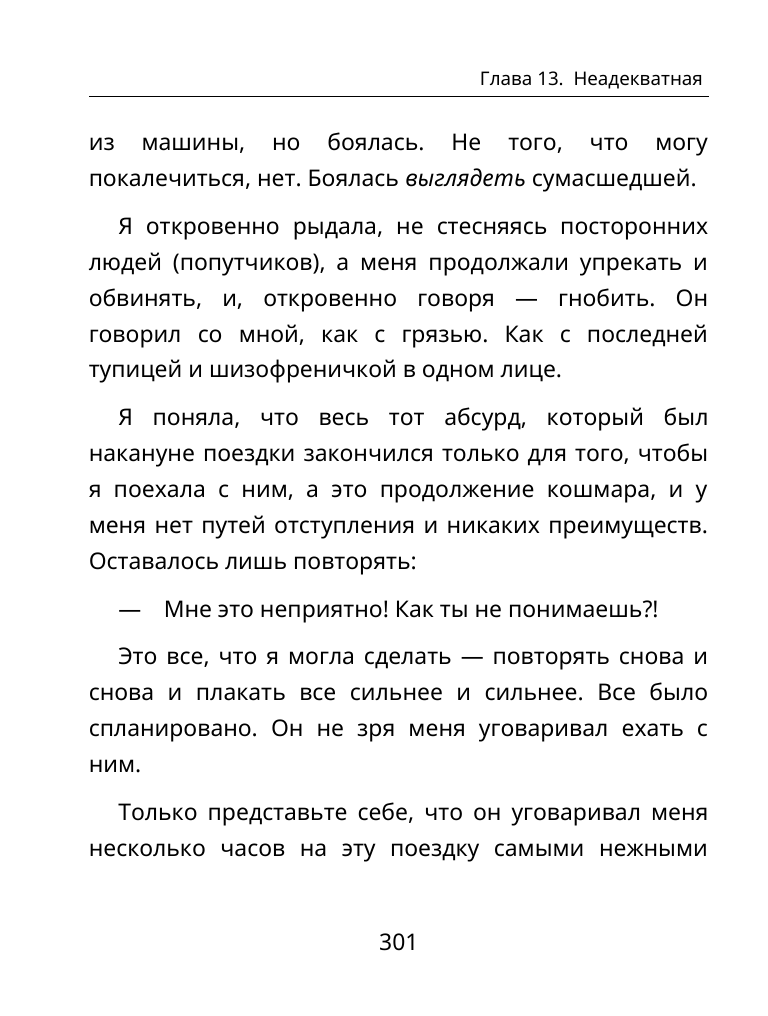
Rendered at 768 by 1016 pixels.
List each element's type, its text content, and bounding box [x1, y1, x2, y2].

text Я откровенно рыдала, не стесняясь посторонних людей (попутчиков), а меня продолжали упрекать и обвинять, и, откровенно говоря — гнобить. Он говорил со мной, как с грязью. Как с последней тупицей и шизофреничкой в одном лице. [88, 210, 709, 385]
list Мне это неприятно! Как ты не понимаешь?! [88, 593, 709, 624]
text из машины, но боялась. Не того, что могу покалечиться, нет. Боялась выглядеть сумасшедшей. [88, 126, 709, 193]
text Только представьте себе, что он уговаривал меня несколько часов на эту поездку самыми нежными [88, 796, 709, 863]
text Это все, что я могла сделать — повторять снова и снова и плакать все сильнее и сильнее. Все было спланировано. Он не зря меня уговаривал ехать с ним. [88, 640, 709, 779]
text Я поняла, что весь тот абсурд, который был накануне поездки закончился только для того, чтобы я поехала с ним, а это продолжение кошмара, и у меня нет путей отступления и никаких преимуществ. Оставалось лишь повторять: [88, 401, 709, 576]
